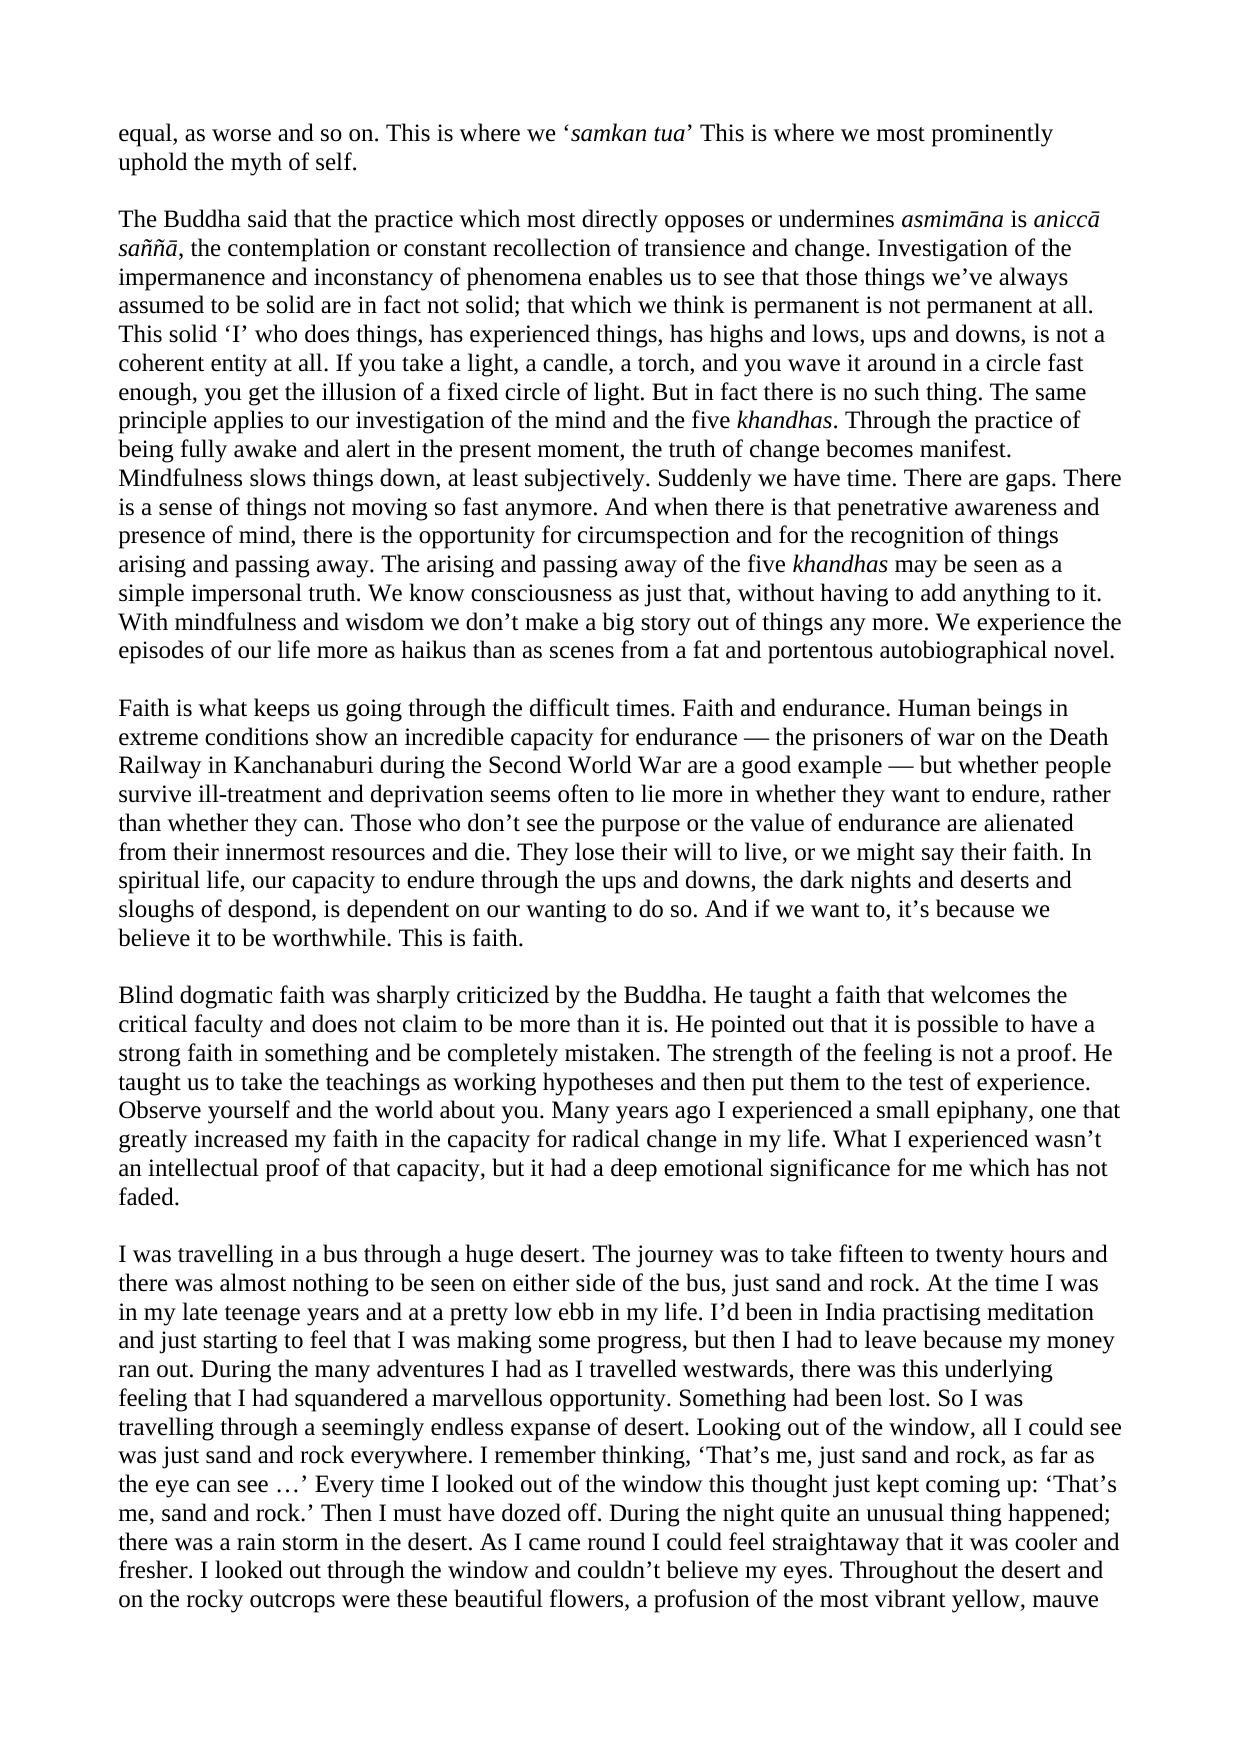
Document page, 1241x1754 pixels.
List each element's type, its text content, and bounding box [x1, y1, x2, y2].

text equal, as worse and so on. This is where we ‘samkan tua’ This is where we most prominently uphold the myth of self. [118, 118, 1122, 176]
text Faith is what keeps us going through the difficult times. Faith and endurance. Human beings in extreme conditions show an incredible capacity for endurance — the prisoners of war on the Death Railway in Kanchanaburi during the Second World War are a good example — but whether people survive ill-treatment and deprivation seems often to lie more in whether they want to endure, rather than whether they can. Those who don’t see the purpose or the value of endurance are alienated from their innermost resources and die. They lose their will to live, or we might say their faith. In spiritual life, our capacity to endure through the ups and downs, the dark nights and deserts and sloughs of despond, is dependent on our wanting to do so. And if we want to, it’s because we believe it to be worthwhile. This is faith. [118, 693, 1122, 952]
text Blind dogmatic faith was sharply criticized by the Buddha. He taught a faith that welcomes the critical faculty and does not claim to be more than it is. He pointed out that it is possible to have a strong faith in something and be completely mistaken. The strength of the feeling is not a proof. He taught us to take the teachings as working hypotheses and then put them to the test of experience. Observe yourself and the world about you. Many years ago I experienced a small epiphany, one that greatly increased my faith in the capacity for radical change in my life. What I experienced wasn’t an intellectual proof of that capacity, but it had a deep emotional significance for me which has not faded. [118, 981, 1122, 1211]
text I was travelling in a bus through a huge desert. The journey was to take fifteen to twenty hours and there was almost nothing to be seen on either side of the bus, just sand and rock. At the time I was in my late teenage years and at a pretty low ebb in my life. I’d been in India practising meditation and just starting to feel that I was making some progress, but then I had to leave because my money ran out. During the many adventures I had as I travelled westwards, there was this underlying feeling that I had squandered a marvellous opportunity. Something had been lost. So I was travelling through a seemingly endless expanse of desert. Looking out of the window, all I could see was just sand and rock everywhere. I remember thinking, ‘That’s me, just sand and rock, as far as the eye can see …’ Every time I looked out of the window this thought just kept coming up: ‘That’s me, sand and rock.’ Then I must have dozed off. During the night quite an unusual thing happened; there was a rain storm in the desert. As I came round I could feel straightaway that it was cooler and fresher. I looked out through the window and couldn’t believe my eyes. Throughout the desert and on the rocky outcrops were these beautiful flowers, a profusion of the most vibrant yellow, mauve [118, 1239, 1122, 1613]
text The Buddha said that the practice which most directly opposes or undermines asmimāna is aniccā saññā, the contemplation or constant recollection of transience and change. Investigation of the impermanence and inconstancy of phenomena enables us to see that those things we’ve always assumed to be solid are in fact not solid; that which we think is permanent is not permanent at all. This solid ‘I’ who does things, has experienced things, has highs and lows, ups and downs, is not a coherent entity at all. If you take a light, a candle, a torch, and you wave it around in a circle fast enough, you get the illusion of a fixed circle of light. But in fact there is no such thing. The same principle applies to our investigation of the mind and the five khandhas. Through the practice of being fully awake and alert in the present moment, the truth of change becomes manifest. Mindfulness slows things down, at least subjectively. Suddenly we have time. There are gaps. There is a sense of things not moving so fast anymore. And when there is that penetrative awareness and presence of mind, there is the opportunity for circumspection and for the recognition of things arising and passing away. The arising and passing away of the five khandhas may be seen as a simple impersonal truth. We know consciousness as just that, without having to add anything to it. With mindfulness and wisdom we don’t make a big story out of things any more. We experience the episodes of our life more as haikus than as scenes from a fat and portentous autobiographical novel. [118, 204, 1122, 664]
